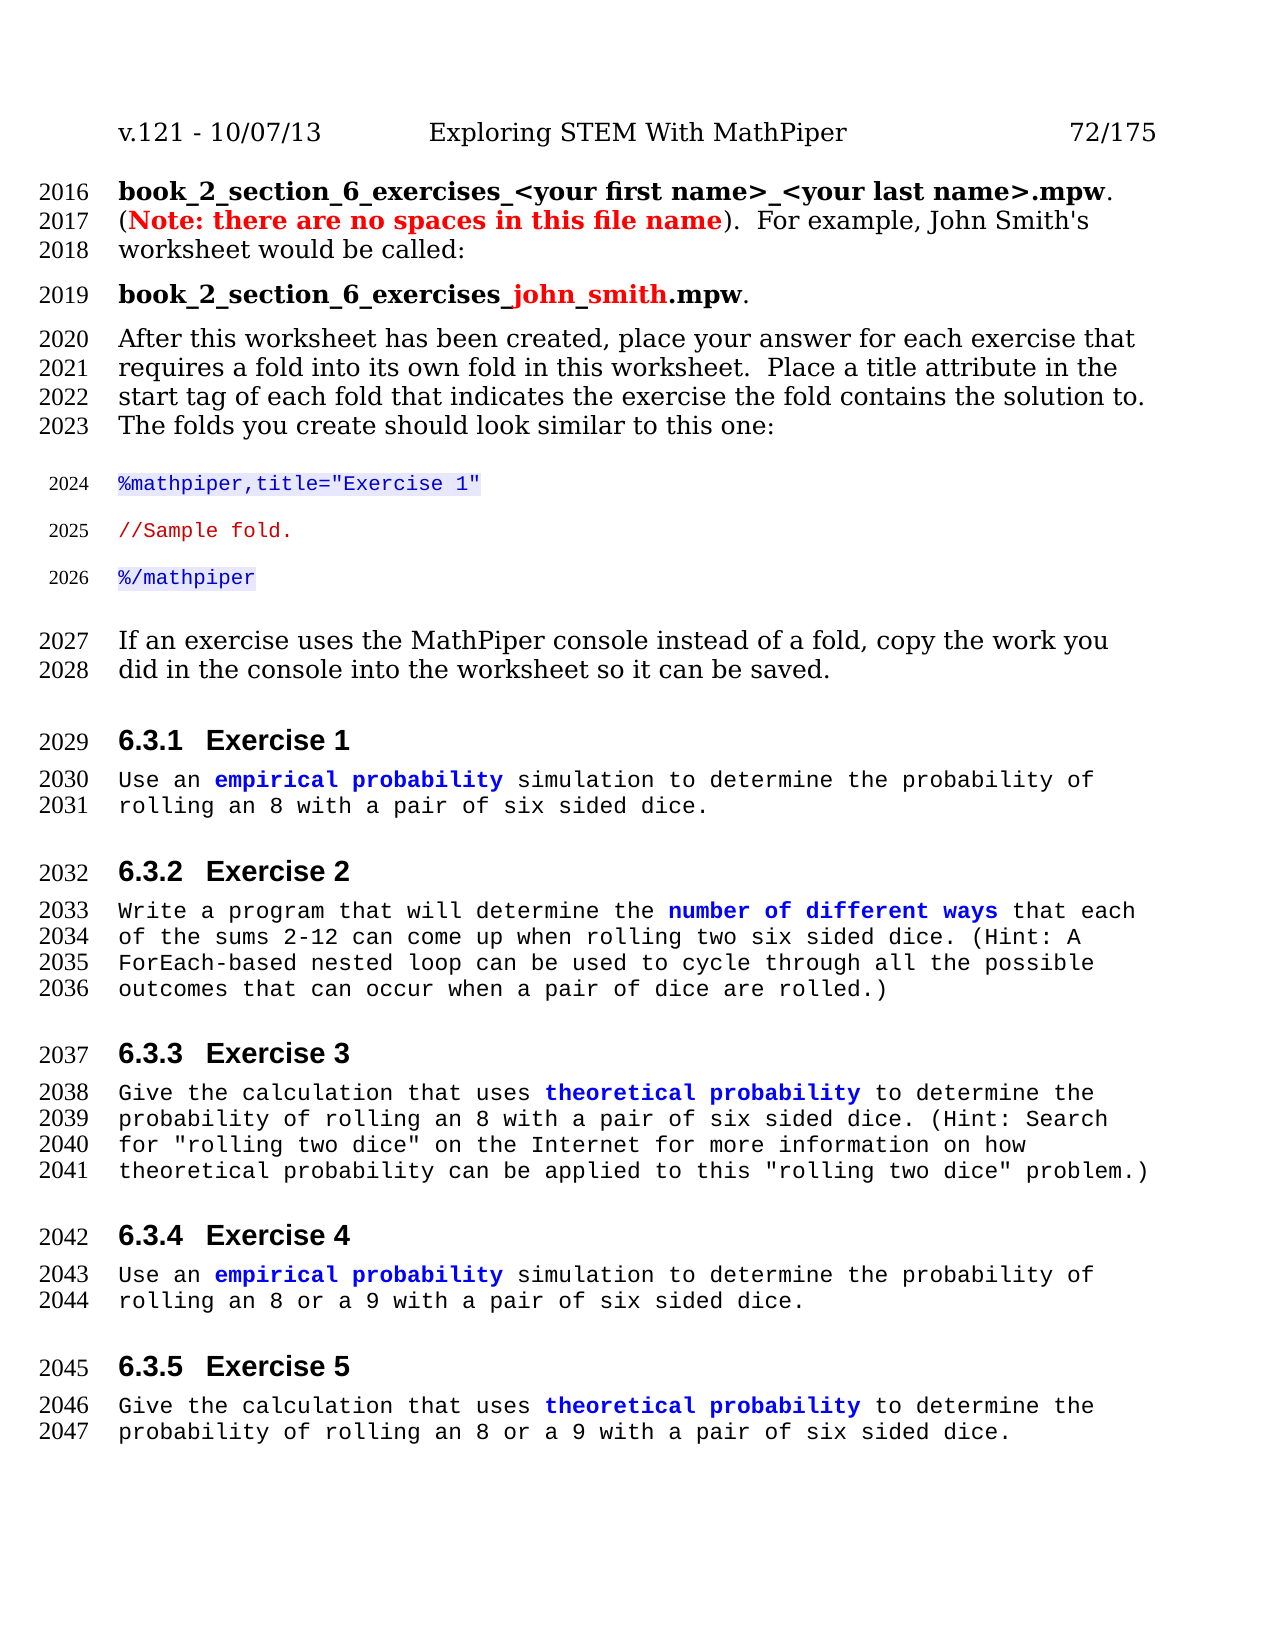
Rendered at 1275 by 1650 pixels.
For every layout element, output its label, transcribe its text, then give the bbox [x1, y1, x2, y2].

text Write a program that will determine the number of different ways that each of the sums 2-12 can come up when rolling two six sided dice. (Hint: A ForEach-based nested loop can be used to cycle through all the possible outcomes that can occur when a pair of dice are rolled.) [118, 899, 1157, 1003]
text Give the calculation that uses theoretical probability to determine the probability of rolling an 8 with a pair of six sided dice. (Hint: Search for "rolling two dice" on the Internet for more information on how theoretical probability can be applied to this "rolling two dice" problem.) [118, 1081, 1157, 1185]
text %/mathpiper [118, 567, 1157, 591]
text Use an empirical probability simulation to determine the probability of rolling an 8 with a pair of six sided dice. [118, 769, 1157, 821]
subtitle Exercise 2 [118, 854, 1157, 887]
text //Sample fold. [118, 520, 1157, 544]
text After this worksheet has been created, place your answer for each exercise that requires a fold into its own fold in this worksheet. Place a title attribute in the start tag of each fold that indicates the exercise the fold contains the solution to. The folds you create should look similar to this one: [118, 324, 1157, 441]
text book_2_section_6_exercises_<your first name>_<your last name>.mpw. (Note: there are no spaces in this file name). For example, John Smith's worksheet would be called: [118, 177, 1157, 265]
text %mathpiper,title="Exercise 1" [118, 473, 1157, 496]
subtitle Exercise 3 [118, 1036, 1157, 1069]
subtitle Exercise 4 [118, 1218, 1157, 1252]
text Give the calculation that uses theoretical probability to determine the probability of rolling an 8 or a 9 with a pair of six sided dice. [118, 1394, 1157, 1446]
subtitle Exercise 1 [118, 723, 1157, 757]
text Use an empirical probability simulation to determine the probability of rolling an 8 or a 9 with a pair of six sided dice. [118, 1264, 1157, 1316]
subtitle Exercise 5 [118, 1349, 1157, 1382]
text book_2_section_6_exercises_john_smith.mpw. [118, 280, 1157, 309]
text If an exercise uses the MathPiper console instead of a fold, copy the work you did in the console into the worksheet so it can be saved. [118, 626, 1157, 684]
